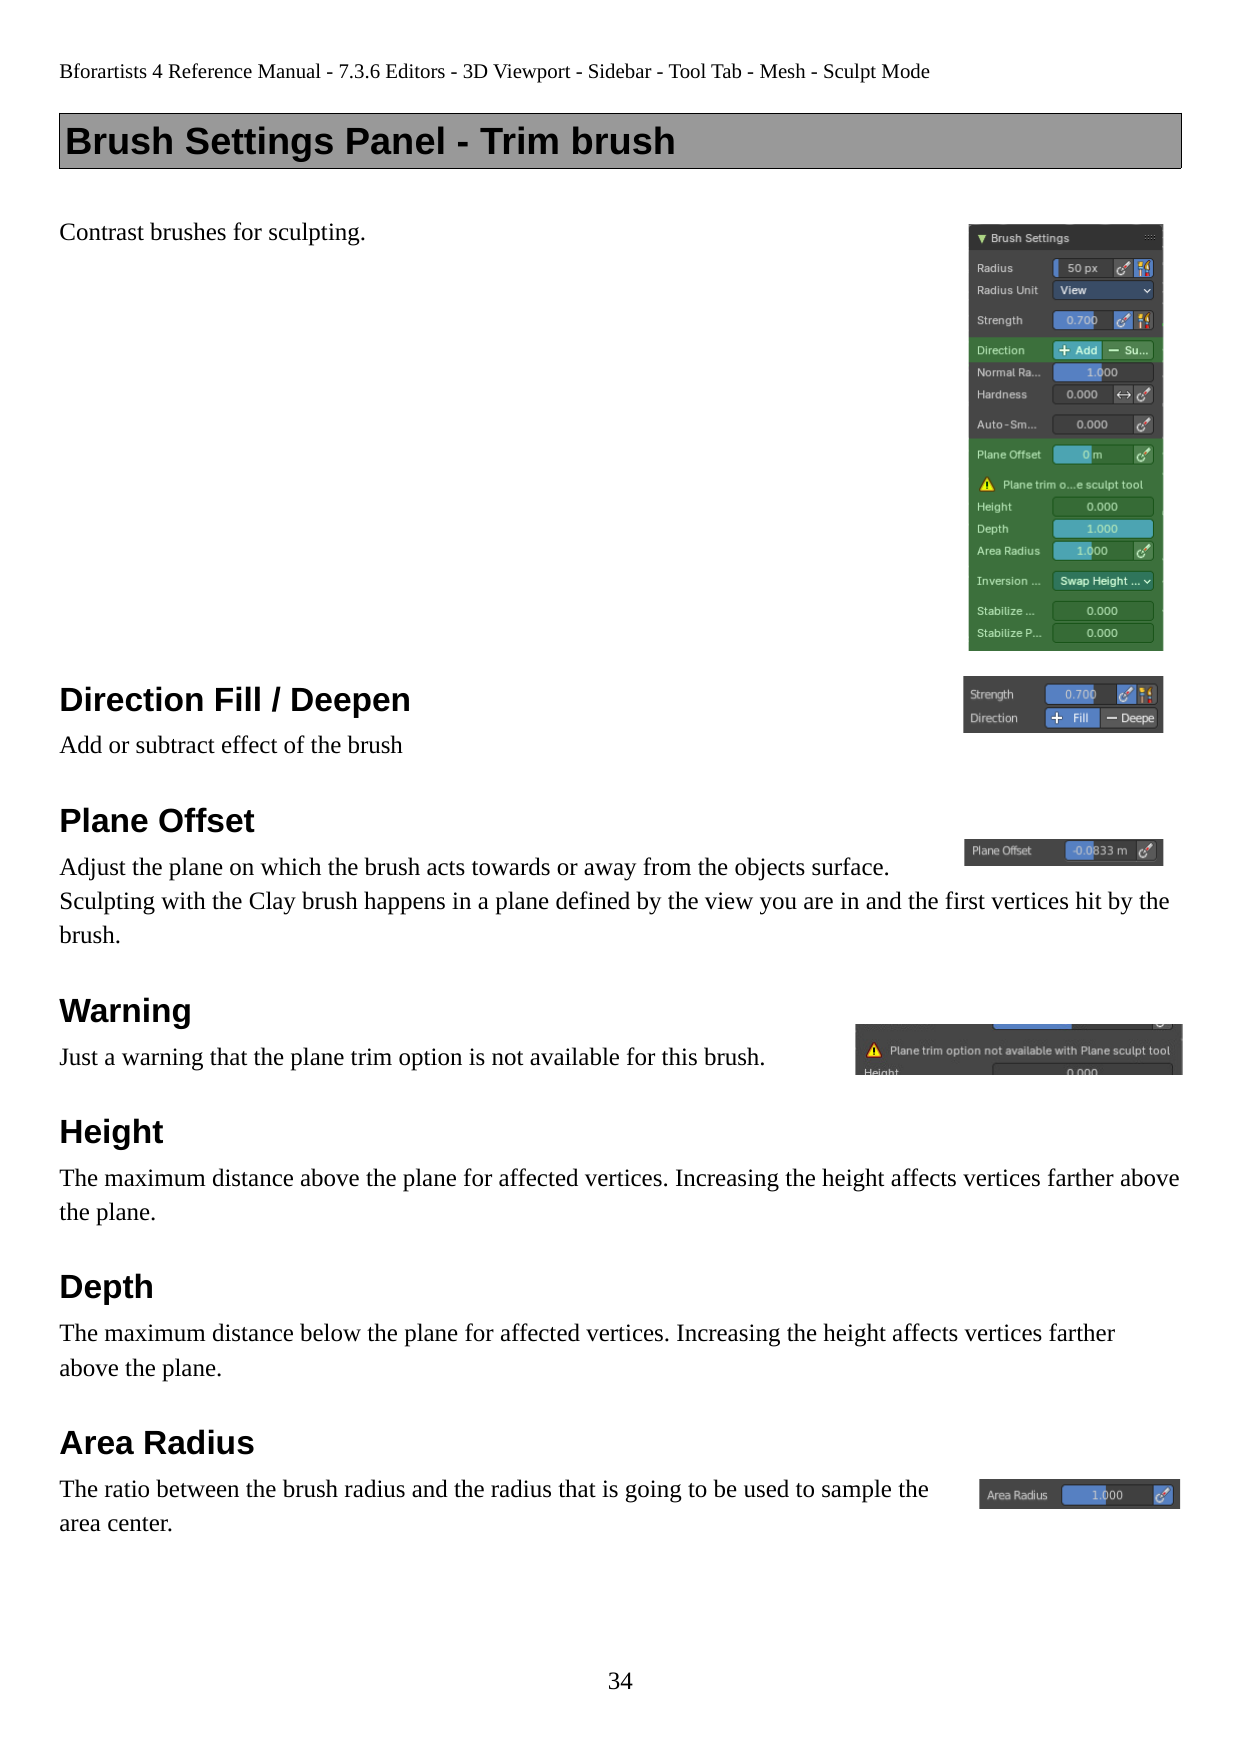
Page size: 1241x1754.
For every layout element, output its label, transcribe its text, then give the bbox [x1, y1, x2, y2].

picture [968, 224, 1164, 651]
text Just a warning that the plane trim option is not available for this brush. [59, 1042, 855, 1070]
subtitle Warning [59, 990, 1181, 1029]
text The ratio between the brush radius and the radius that is going to be used to sample the area center. [59, 1474, 1181, 1537]
text The maximum distance above the plane for affected vertices. Increasing the height affects vertices farther above the plane. [59, 1163, 1181, 1226]
table_header Brush Settings Panel - Trim brush [60, 114, 1181, 168]
text Adjust the plane on which the brush acts towards or away from the objects surface. Sculpting with the Clay brush happens in a plane defined by the view you are in and the first vertices hit by the brush. [59, 852, 1181, 949]
subtitle Direction Fill / Deepen [59, 679, 963, 718]
picture [855, 1024, 1183, 1075]
picture [963, 676, 1164, 733]
picture [979, 1479, 1181, 1509]
subtitle [1164, 679, 1181, 718]
subtitle Height [59, 1111, 1181, 1150]
subtitle Area Radius [59, 1422, 1181, 1461]
text Add or subtract effect of the brush [59, 731, 1181, 759]
subtitle Plane Offset [59, 800, 1181, 839]
subtitle Depth [59, 1267, 1181, 1306]
text The maximum distance below the plane for affected vertices. Increasing the height affects vertices farther above the plane. [59, 1318, 1181, 1381]
text Contrast brushes for sculpting. [59, 217, 1181, 246]
picture [964, 839, 1164, 866]
